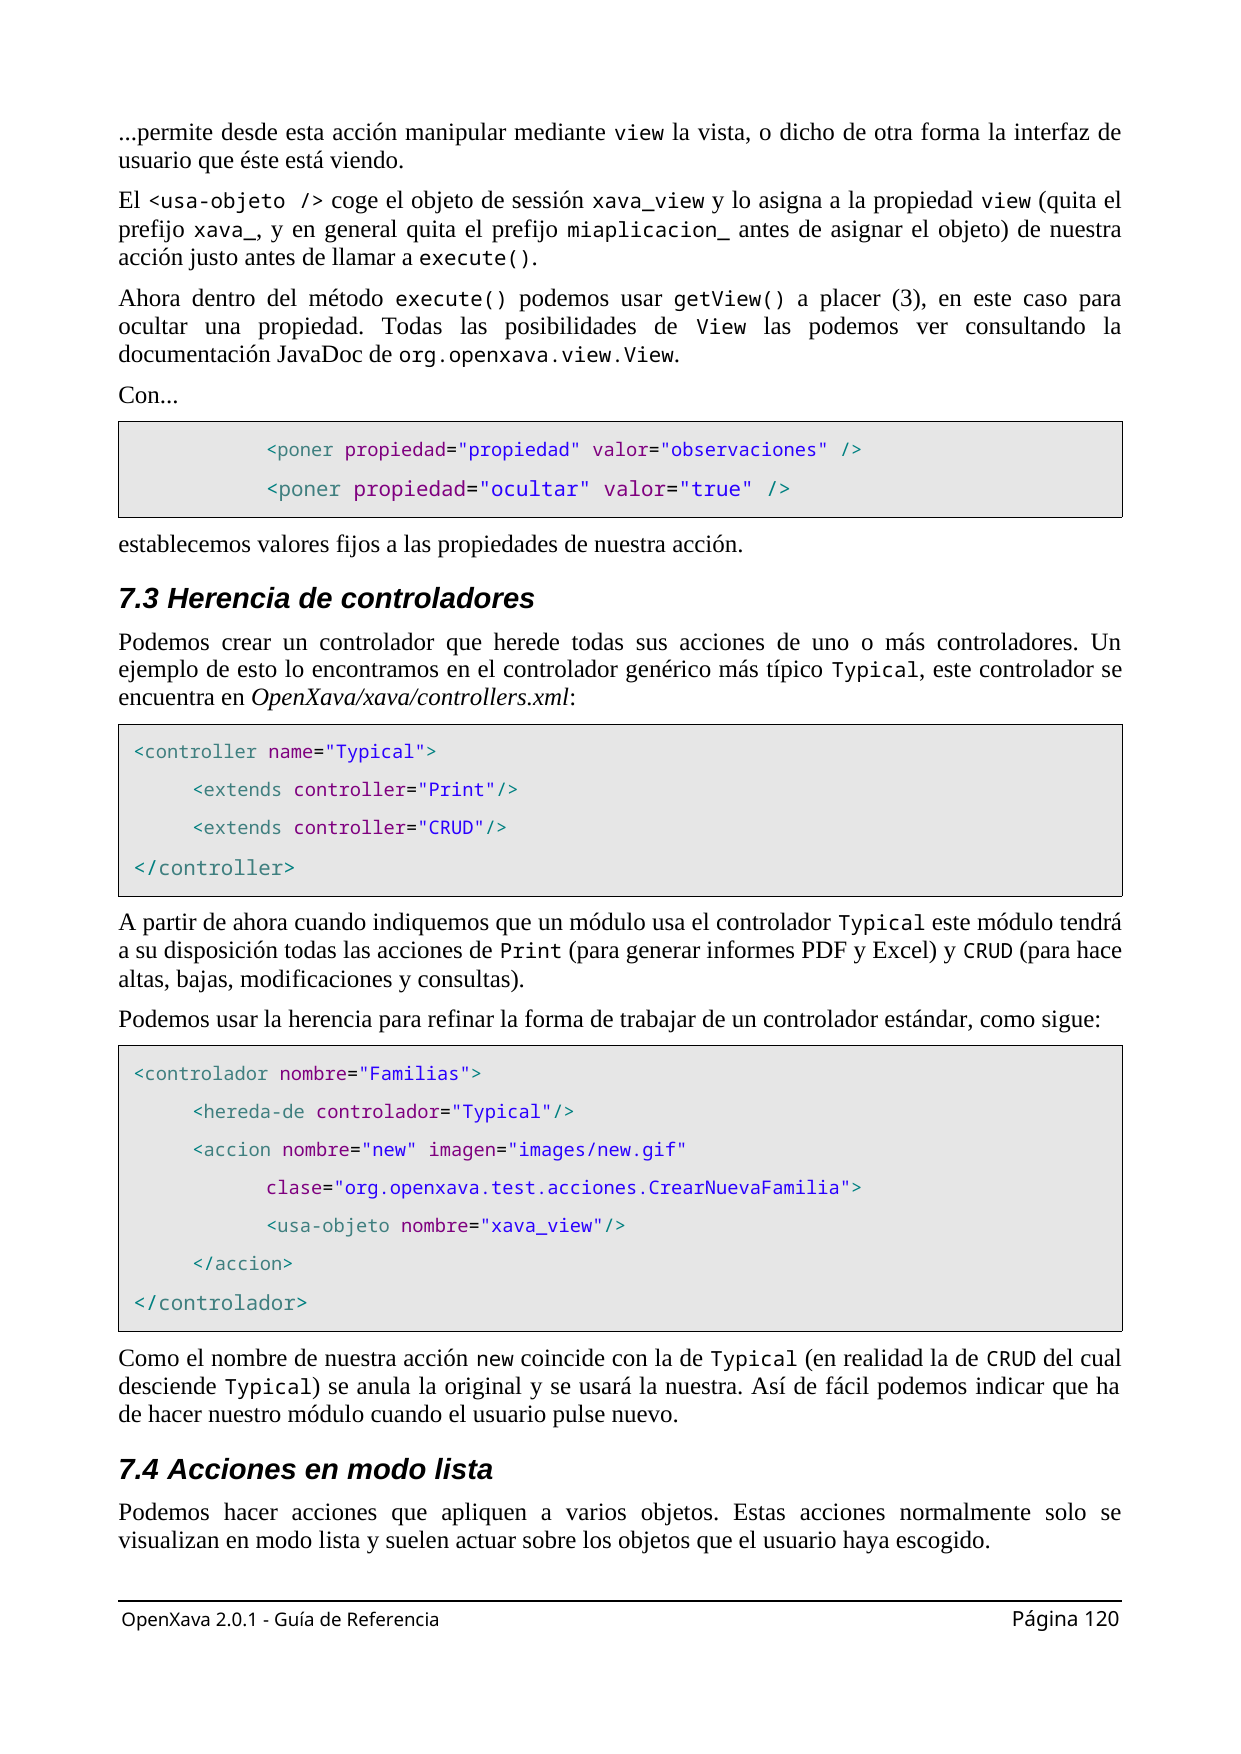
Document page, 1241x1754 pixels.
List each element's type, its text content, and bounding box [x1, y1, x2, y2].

text Podemos hacer acciones que apliquen a varios objetos. Estas acciones normalmente solo se visualizan en modo lista y suelen actuar sobre los objetos que el usuario haya escogido. [118, 1498, 1122, 1554]
text ...permite desde esta acción manipular mediante view la vista, o dicho de otra forma la interfaz de usuario que éste está viendo. [118, 118, 1122, 174]
text Podemos usar la herencia para refinar la forma de trabajar de un controlador estándar, como sigue: [118, 1005, 1122, 1033]
text </controller> [119, 838, 1122, 896]
text <poner propiedad="ocultar" valor="true" /> [119, 459, 1122, 517]
text Podemos crear un controlador que herede todas sus acciones de uno o más controladores. Un ejemplo de esto lo encontramos en el controlador genérico más típico Typical, este controlador se encuentra en OpenXava/xava/controllers.xml: [118, 628, 1122, 711]
text clase="org.openxava.test.acciones.CrearNuevaFamilia"> [119, 1159, 1122, 1197]
text </accion> [119, 1235, 1122, 1273]
text <usa-objeto nombre="xava_view"/> [119, 1197, 1122, 1235]
text <controlador nombre="Familias"> [119, 1046, 1122, 1083]
text <extends controller="CRUD"/> [119, 800, 1122, 838]
text <hereda-de controlador="Typical"/> [119, 1083, 1122, 1121]
text </controlador> [119, 1273, 1122, 1331]
text El <usa-objeto /> coge el objeto de sessión xava_view y lo asigna a la propiedad view (quita el prefijo xava_, y en general quita el prefijo miaplicacion_ antes de asignar el objeto) de nuestra acción justo antes de llamar a execute(). [118, 187, 1122, 271]
subtitle Acciones en modo lista [118, 1453, 1122, 1486]
text <poner propiedad="propiedad" valor="observaciones" /> [119, 422, 1122, 459]
text Ahora dentro del método execute() podemos usar getView() a placer (3), en este caso para ocultar una propiedad. Todas las posibilidades de View las podemos ver consultando la documentación JavaDoc de org.openxava.view.View. [118, 284, 1122, 368]
text A partir de ahora cuando indiquemos que un módulo usa el controlador Typical este módulo tendrá a su disposición todas las acciones de Print (para generar informes PDF y Excel) y CRUD (para hace altas, bajas, modificaciones y consultas). [118, 908, 1122, 992]
subtitle Herencia de controladores [118, 582, 1122, 615]
text Como el nombre de nuestra acción new coincide con la de Typical (en realidad la de CRUD del cual desciende Typical) se anula la original y se usará la nuestra. Así de fácil podemos indicar que ha de hacer nuestro módulo cuando el usuario pulse nuevo. [118, 1344, 1122, 1428]
text Con... [118, 381, 1122, 409]
text <accion nombre="new" imagen="images/new.gif" [119, 1121, 1122, 1159]
text <extends controller="Print"/> [119, 762, 1122, 800]
text <controller name="Typical"> [119, 725, 1122, 762]
text establecemos valores fijos a las propiedades de nuestra acción. [118, 530, 1122, 557]
